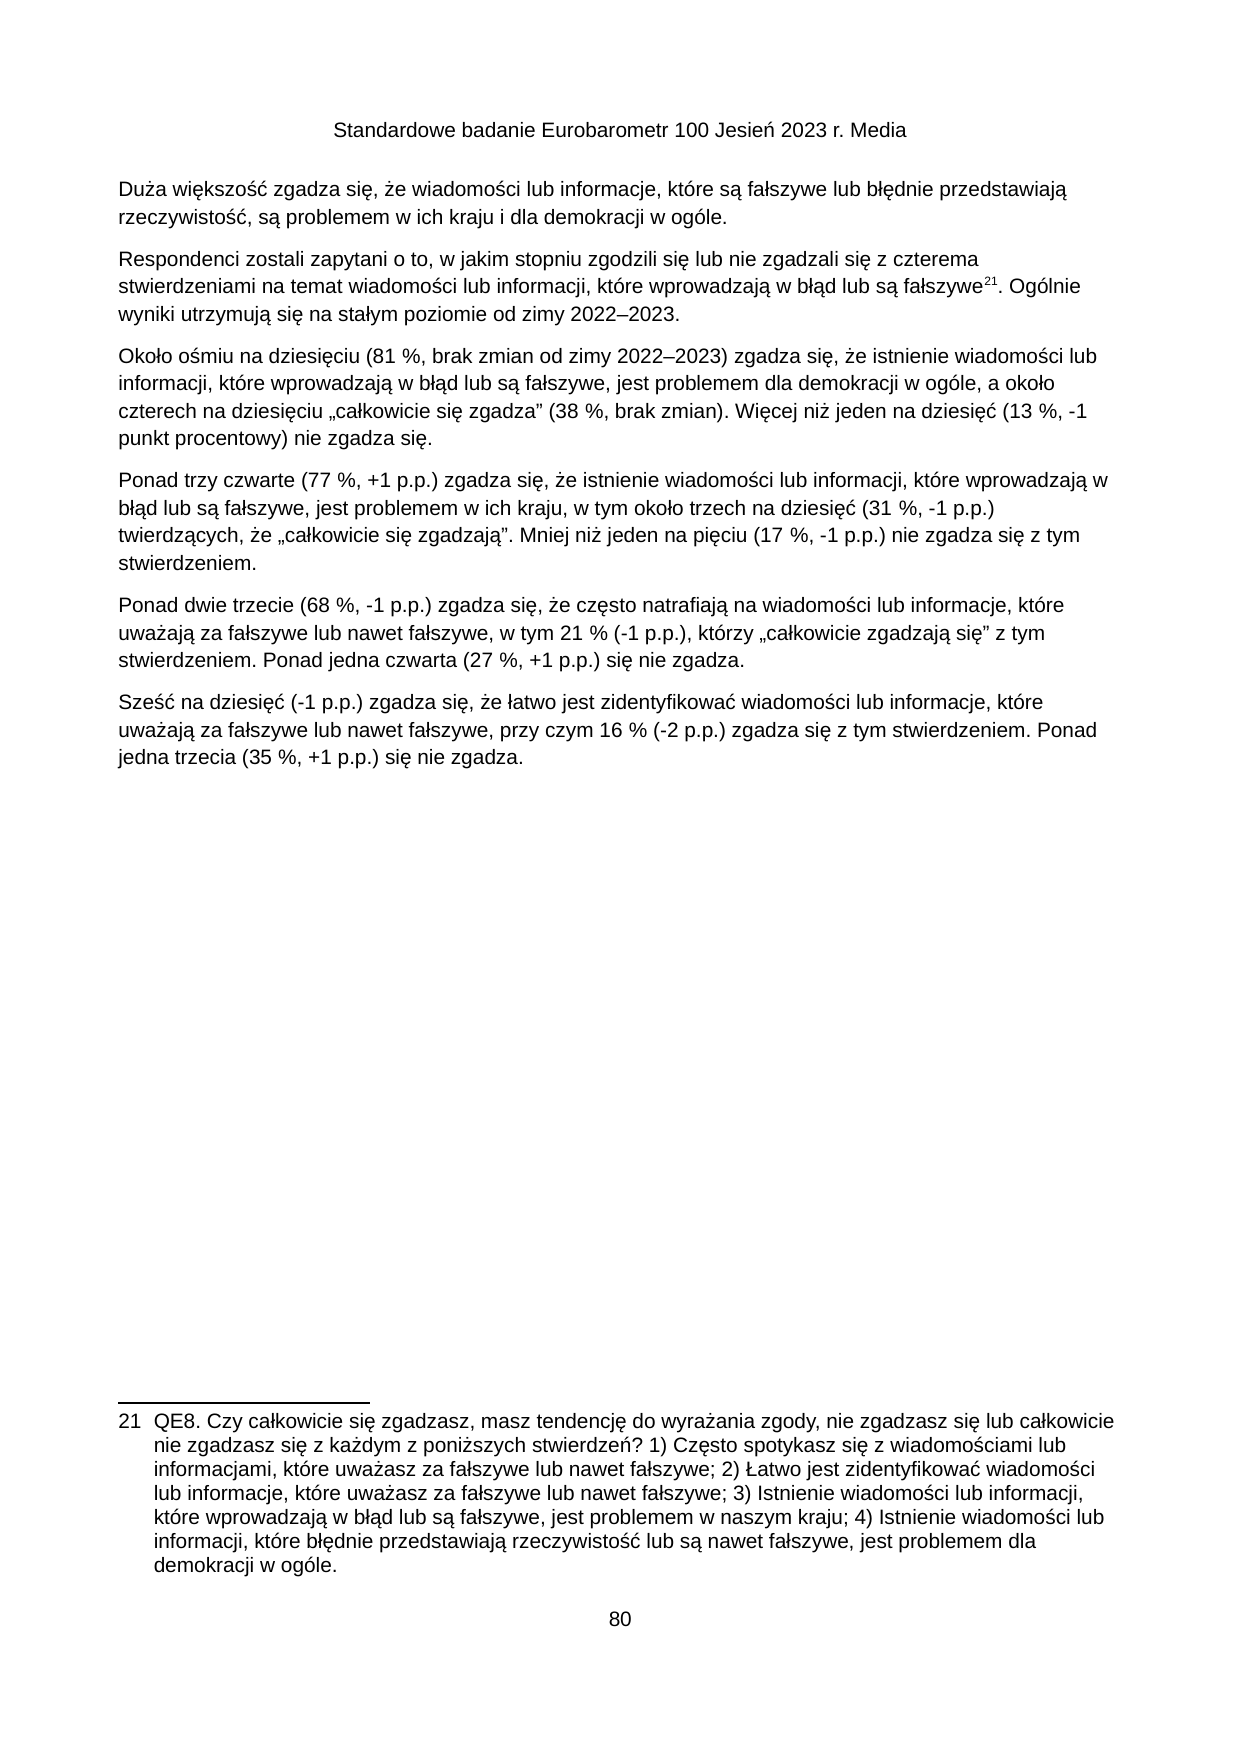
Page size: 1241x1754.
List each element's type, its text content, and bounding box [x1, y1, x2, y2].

text Ponad trzy czwarte (77 %, +1 p.p.) zgadza się, że istnienie wiadomości lub informacji, które wprowadzają w błąd lub są fałszywe, jest problemem w ich kraju, w tym około trzech na dziesięć (31 %, -1 p.p.) twierdzących, że „całkowicie się zgadzają”. Mniej niż jeden na pięciu (17 %, -1 p.p.) nie zgadza się z tym stwierdzeniem. [118, 468, 1122, 575]
text Respondenci zostali zapytani o to, w jakim stopniu zgodzili się lub nie zgadzali się z czterema stwierdzeniami na temat wiadomości lub informacji, które wprowadzają w błąd lub są fałszywe. Ogólnie wyniki utrzymują się na stałym poziomie od zimy 2022–2023. [118, 247, 1122, 326]
text Około ośmiu na dziesięciu (81 %, brak zmian od zimy 2022–2023) zgadza się, że istnienie wiadomości lub informacji, które wprowadzają w błąd lub są fałszywe, jest problemem dla demokracji w ogóle, a około czterech na dziesięciu „całkowicie się zgadza” (38 %, brak zmian). Więcej niż jeden na dziesięć (13 %, -1 punkt procentowy) nie zgadza się. [118, 344, 1122, 450]
text Sześć na dziesięć (-1 p.p.) zgadza się, że łatwo jest zidentyfikować wiadomości lub informacje, które uważają za fałszywe lub nawet fałszywe, przy czym 16 % (-2 p.p.) zgadza się z tym stwierdzeniem. Ponad jedna trzecia (35 %, +1 p.p.) się nie zgadza. [118, 690, 1122, 769]
text Duża większość zgadza się, że wiadomości lub informacje, które są fałszywe lub błędnie przedstawiają rzeczywistość, są problemem w ich kraju i dla demokracji w ogóle. [118, 177, 1122, 228]
text QE8. Czy całkowicie się zgadzasz, masz tendencję do wyrażania zgody, nie zgadzasz się lub całkowicie nie zgadzasz się z każdym z poniższych stwierdzeń? 1) Często spotykasz się z wiadomościami lub informacjami, które uważasz za fałszywe lub nawet fałszywe; 2) Łatwo jest zidentyfikować wiadomości lub informacje, które uważasz za fałszywe lub nawet fałszywe; 3) Istnienie wiadomości lub informacji, które wprowadzają w błąd lub są fałszywe, jest problemem w naszym kraju; 4) Istnienie wiadomości lub informacji, które błędnie przedstawiają rzeczywistość lub są nawet fałszywe, jest problemem dla demokracji w ogóle. [118, 1409, 1122, 1577]
text Ponad dwie trzecie (68 %, -1 p.p.) zgadza się, że często natrafiają na wiadomości lub informacje, które uważają za fałszywe lub nawet fałszywe, w tym 21 % (-1 p.p.), którzy „całkowicie zgadzają się” z tym stwierdzeniem. Ponad jedna czwarta (27 %, +1 p.p.) się nie zgadza. [118, 593, 1122, 672]
